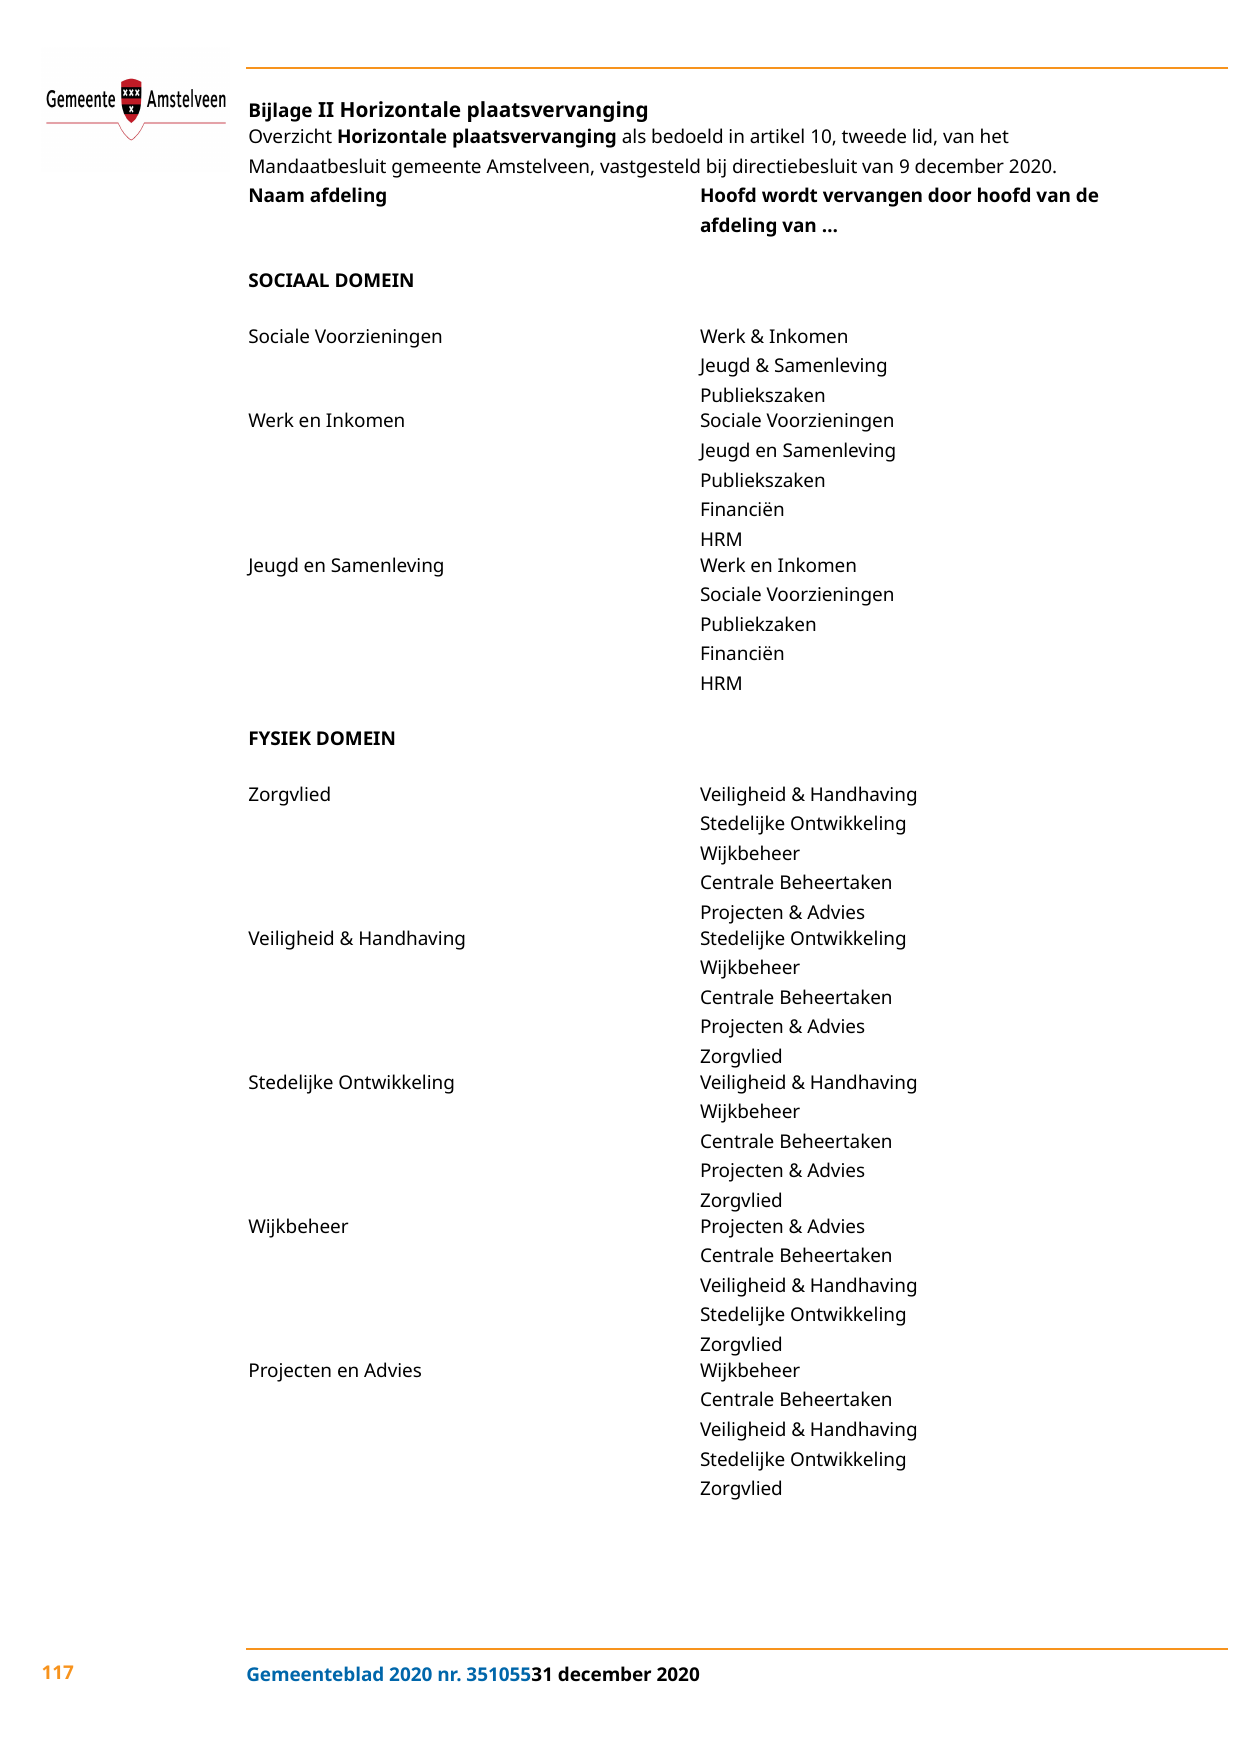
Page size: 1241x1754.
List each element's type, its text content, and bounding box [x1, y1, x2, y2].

table_cell Veiligheid & Handhaving Wijkbeheer Centrale Beheertaken Projecten & Advies Zorgvlied [700, 1069, 1152, 1213]
table_cell Werk & Inkomen Jeugd & Samenleving Publiekszaken [700, 323, 1152, 408]
table_cell Wijkbeheer [248, 1213, 700, 1357]
table_cell Werk en Inkomen Sociale Voorzieningen Publiekzaken Financiën HRM [700, 552, 1152, 696]
table_cell Projecten & Advies Centrale Beheertaken Veiligheid & Handhaving Stedelijke Ontwikkeling Zorgvlied [700, 1213, 1152, 1357]
table_cell Veiligheid & Handhaving Stedelijke Ontwikkeling Wijkbeheer Centrale Beheertaken Projecten & Advies [700, 781, 1152, 925]
table_cell Zorgvlied [248, 781, 700, 925]
table_cell Werk en Inkomen [248, 408, 700, 552]
table_cell FYSIEK DOMEIN [248, 696, 1152, 781]
text Overzicht Horizontale plaatsvervanging als bedoeld in artikel 10, tweede lid, van het Mandaatbesluit gemeente Amstelveen, vastgesteld bij directiebesluit van 9 december 2020. [248, 123, 1152, 179]
picture [41, 47, 231, 172]
table_cell SOCIAAL DOMEIN [248, 238, 1152, 323]
table_header Hoofd wordt vervangen door hoofd van de afdeling van … [700, 183, 1152, 238]
table_header Naam afdeling [248, 183, 700, 238]
table_cell Projecten en Advies [248, 1357, 700, 1501]
table_cell Wijkbeheer Centrale Beheertaken Veiligheid & Handhaving Stedelijke Ontwikkeling Zorgvlied [700, 1357, 1152, 1501]
table_cell Jeugd en Samenleving [248, 552, 700, 696]
text Bijlage II Horizontale plaatsvervanging [248, 95, 1152, 123]
table_cell Sociale Voorzieningen Jeugd en Samenleving Publiekszaken Financiën HRM [700, 408, 1152, 552]
table_cell Stedelijke Ontwikkeling [248, 1069, 700, 1213]
table_cell Veiligheid & Handhaving [248, 925, 700, 1069]
table_cell Sociale Voorzieningen [248, 323, 700, 408]
table_cell Stedelijke Ontwikkeling Wijkbeheer Centrale Beheertaken Projecten & Advies Zorgvlied [700, 925, 1152, 1069]
